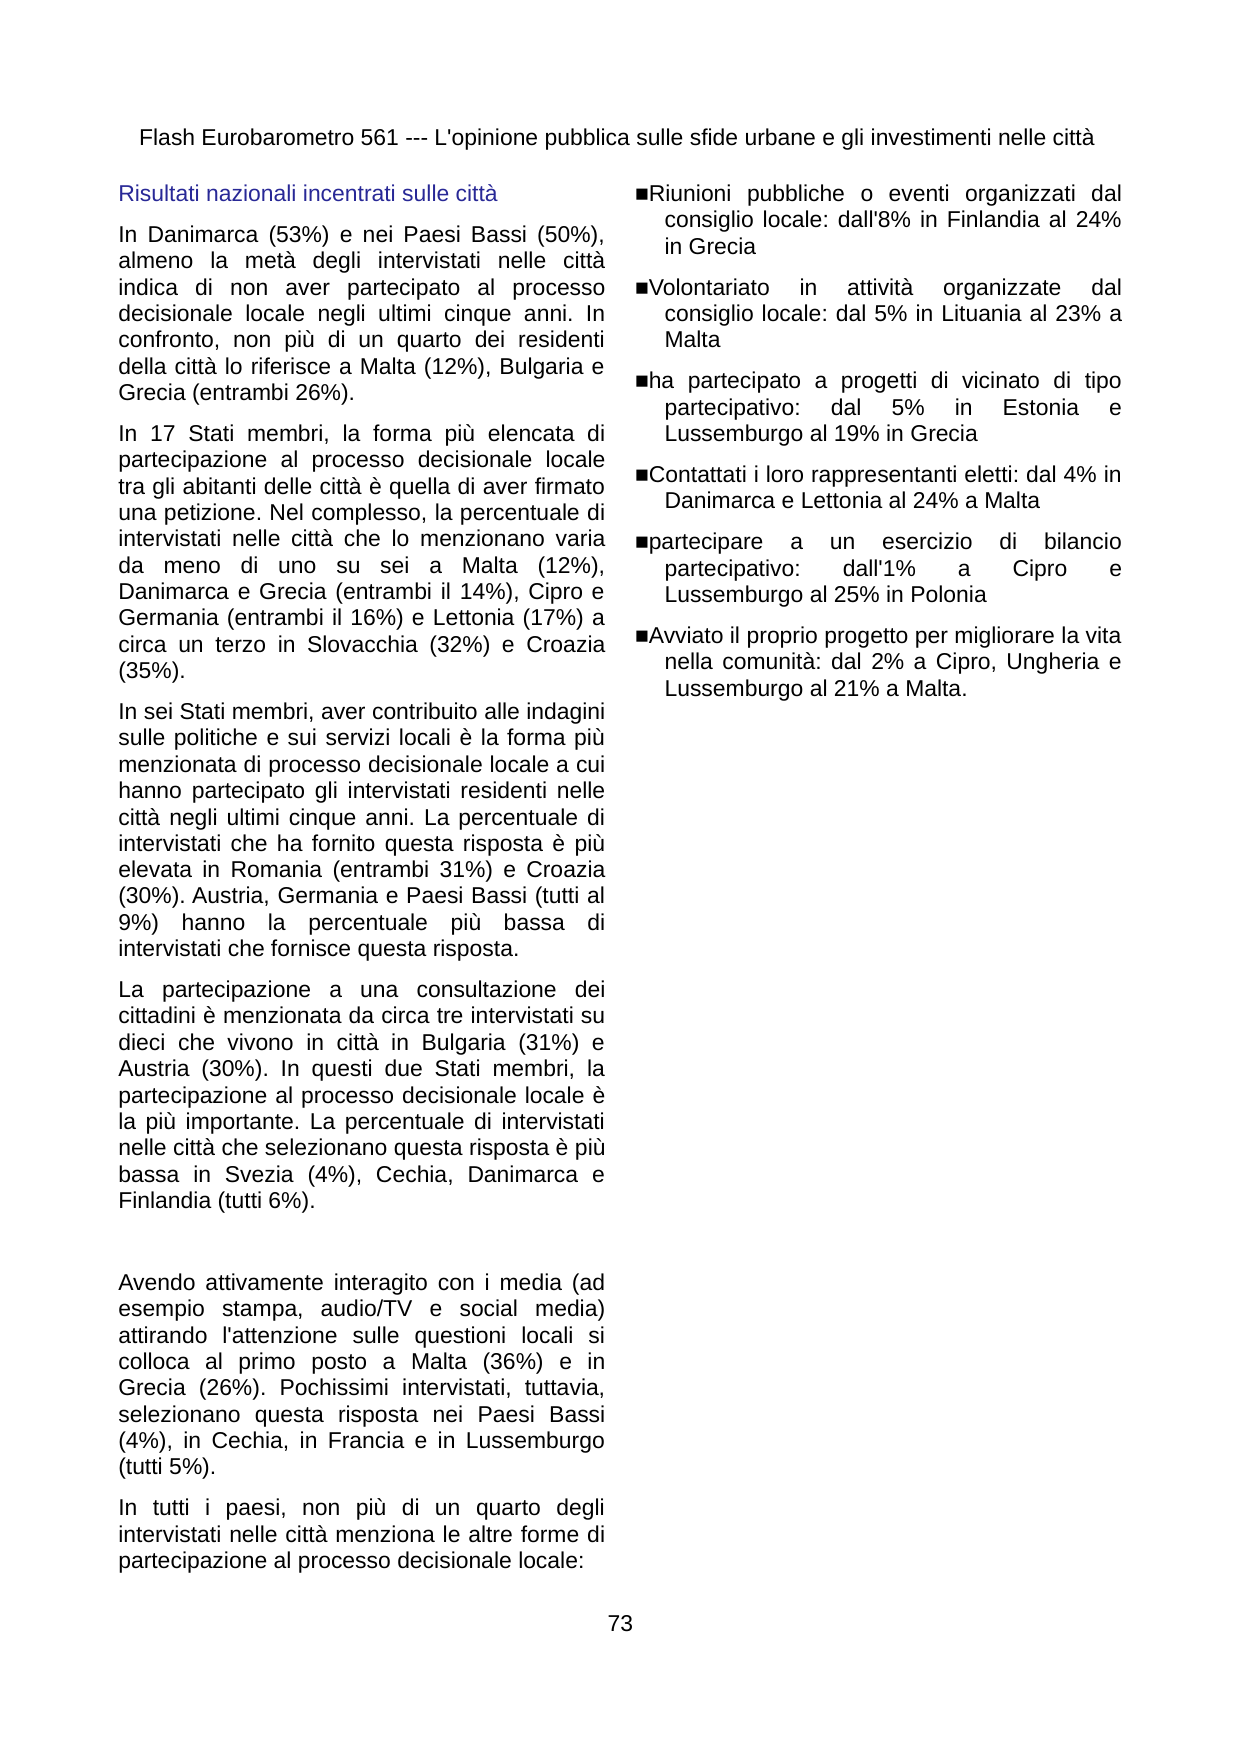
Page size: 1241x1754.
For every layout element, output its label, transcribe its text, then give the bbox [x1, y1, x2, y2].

text ■partecipare a un esercizio di bilancio partecipativo: dall'1% a Cipro e Lussemburgo al 25% in Polonia [635, 528, 1122, 607]
text La partecipazione a una consultazione dei cittadini è menzionata da circa tre intervistati su dieci che vivono in città in Bulgaria (31%) e Austria (30%). In questi due Stati membri, la partecipazione al processo decisionale locale è la più importante. La percentuale di intervistati nelle città che selezionano questa risposta è più bassa in Svezia (4%), Cechia, Danimarca e Finlandia (tutti 6%). [118, 976, 605, 1213]
text Avendo attivamente interagito con i media (ad esempio stampa, audio/TV e social media) attirando l'attenzione sulle questioni locali si colloca al primo posto a Malta (36%) e in Grecia (26%). Pochissimi intervistati, tuttavia, selezionano questa risposta nei Paesi Bassi (4%), in Cechia, in Francia e in Lussemburgo (tutti 5%). [118, 1269, 605, 1480]
text In Danimarca (53%) e nei Paesi Bassi (50%), almeno la metà degli intervistati nelle città indica di non aver partecipato al processo decisionale locale negli ultimi cinque anni. In confronto, non più di un quarto dei residenti della città lo riferisce a Malta (12%), Bulgaria e Grecia (entrambi 26%). [118, 221, 605, 405]
text In tutti i paesi, non più di un quarto degli intervistati nelle città menziona le altre forme di partecipazione al processo decisionale locale: [118, 1494, 605, 1573]
text ■Avviato il proprio progetto per migliorare la vita nella comunità: dal 2% a Cipro, Ungheria e Lussemburgo al 21% a Malta. [635, 622, 1122, 701]
text In 17 Stati membri, la forma più elencata di partecipazione al processo decisionale locale tra gli abitanti delle città è quella di aver firmato una petizione. Nel complesso, la percentuale di intervistati nelle città che lo menzionano varia da meno di uno su sei a Malta (12%), Danimarca e Grecia (entrambi il 14%), Cipro e Germania (entrambi il 16%) e Lettonia (17%) a circa un terzo in Slovacchia (32%) e Croazia (35%). [118, 420, 605, 683]
text Risultati nazionali incentrati sulle città [118, 180, 605, 206]
text ■Riunioni pubbliche o eventi organizzati dal consiglio locale: dall'8% in Finlandia al 24% in Grecia [635, 180, 1122, 259]
text ■ha partecipato a progetti di vicinato di tipo partecipativo: dal 5% in Estonia e Lussemburgo al 19% in Grecia [635, 367, 1122, 446]
text ■Contattati i loro rappresentanti eletti: dal 4% in Danimarca e Lettonia al 24% a Malta [635, 461, 1122, 513]
text ■Volontariato in attività organizzate dal consiglio locale: dal 5% in Lituania al 23% a Malta [635, 273, 1122, 353]
text In sei Stati membri, aver contribuito alle indagini sulle politiche e sui servizi locali è la forma più menzionata di processo decisionale locale a cui hanno partecipato gli intervistati residenti nelle città negli ultimi cinque anni. La percentuale di intervistati che ha fornito questa risposta è più elevata in Romania (entrambi 31%) e Croazia (30%). Austria, Germania e Paesi Bassi (tutti al 9%) hanno la percentuale più bassa di intervistati che fornisce questa risposta. [118, 698, 605, 962]
